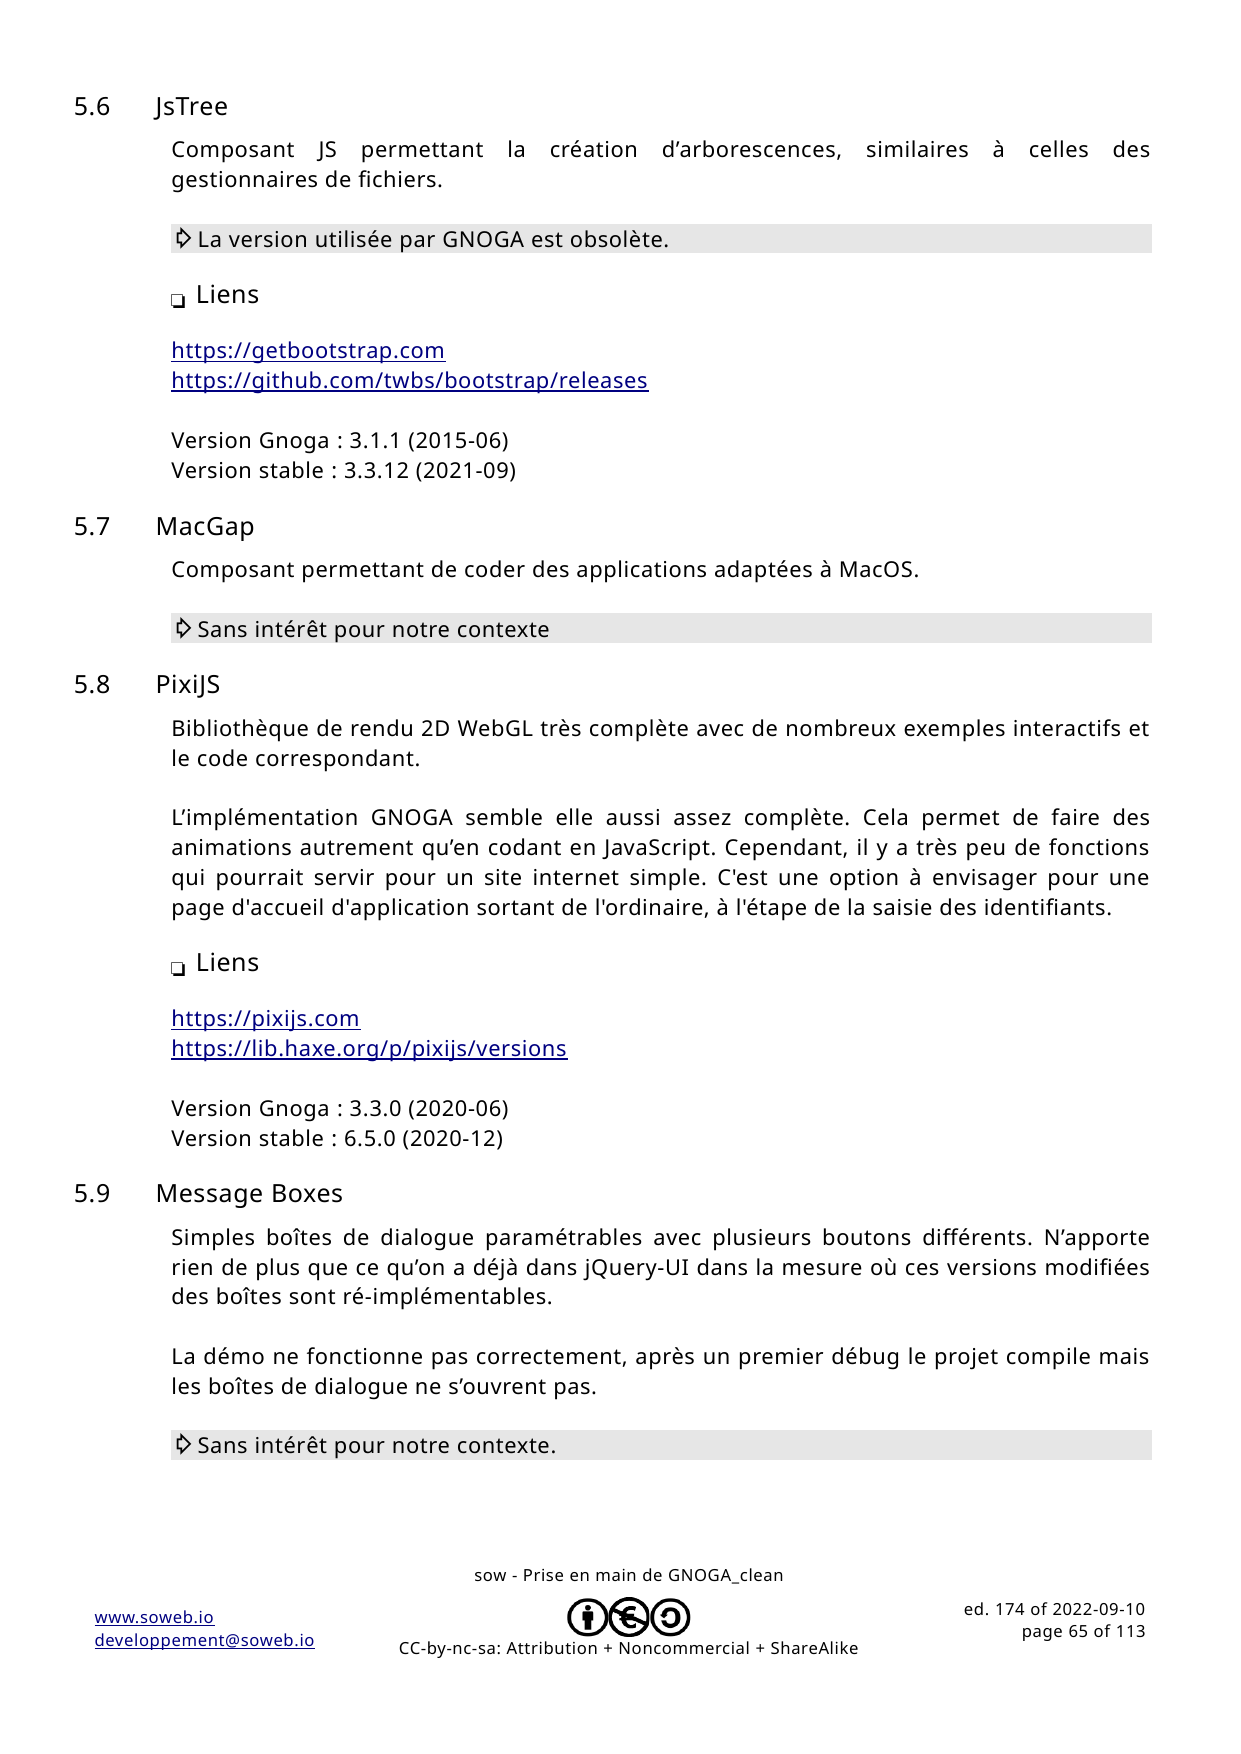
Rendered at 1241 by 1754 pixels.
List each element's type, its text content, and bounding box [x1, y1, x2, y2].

list Sans intérêt pour notre contexte. [171, 1430, 1152, 1460]
text L’implémentation GNOGA semble elle aussi assez complète. Cela permet de faire des animations autrement qu’en codant en JavaScript. Cependant, il y a très peu de fonctions qui pourrait servir pour un site internet simple. C'est une option à envisager pour une page d'accueil d'application sortant de l'ordinaire, à l'étape de la saisie des identifiants. [171, 802, 1152, 921]
list Sans intérêt pour notre contexte [171, 613, 1152, 643]
text Version stable : 3.3.12 (2021-09) [171, 455, 1152, 484]
subtitle MacGap [74, 508, 1152, 542]
text https://getbootstrap.com [171, 336, 1152, 365]
text https://pixijs.com [171, 1003, 1152, 1033]
text Version Gnoga : 3.3.0 (2020-06) [171, 1093, 1152, 1122]
text https://github.com/twbs/bootstrap/releases [171, 365, 1152, 395]
subtitle JsTree [74, 88, 1152, 123]
text Composant JS permettant la création d’arborescences, similaires à celles des gestionnaires de fichiers. [171, 134, 1152, 194]
subtitle Liens [171, 277, 1152, 324]
text https://lib.haxe.org/p/pixijs/versions [171, 1033, 1152, 1063]
text Composant permettant de coder des applications adaptées à MacOS. [171, 554, 1152, 584]
subtitle Liens [171, 945, 1152, 992]
text Bibliothèque de rendu 2D WebGL très complète avec de nombreux exemples interactifs et le code correspondant. [171, 713, 1152, 772]
picture [566, 1597, 691, 1637]
subtitle Message Boxes [74, 1176, 1152, 1210]
text Simples boîtes de dialogue paramétrables avec plusieurs boutons différents. N’apporte rien de plus que ce qu’on a déjà dans jQuery-UI dans la mesure où ces versions modifiées des boîtes sont ré-implémentables. [171, 1222, 1152, 1311]
text La démo ne fonctionne pas correctement, après un premier débug le projet compile mais les boîtes de dialogue ne s’ouvrent pas. [171, 1341, 1152, 1401]
text Version Gnoga : 3.1.1 (2015-06) [171, 425, 1152, 455]
list La version utilisée par GNOGA est obsolète. [171, 224, 1152, 253]
subtitle PixiJS [74, 667, 1152, 701]
text Version stable : 6.5.0 (2020-12) [171, 1122, 1152, 1152]
